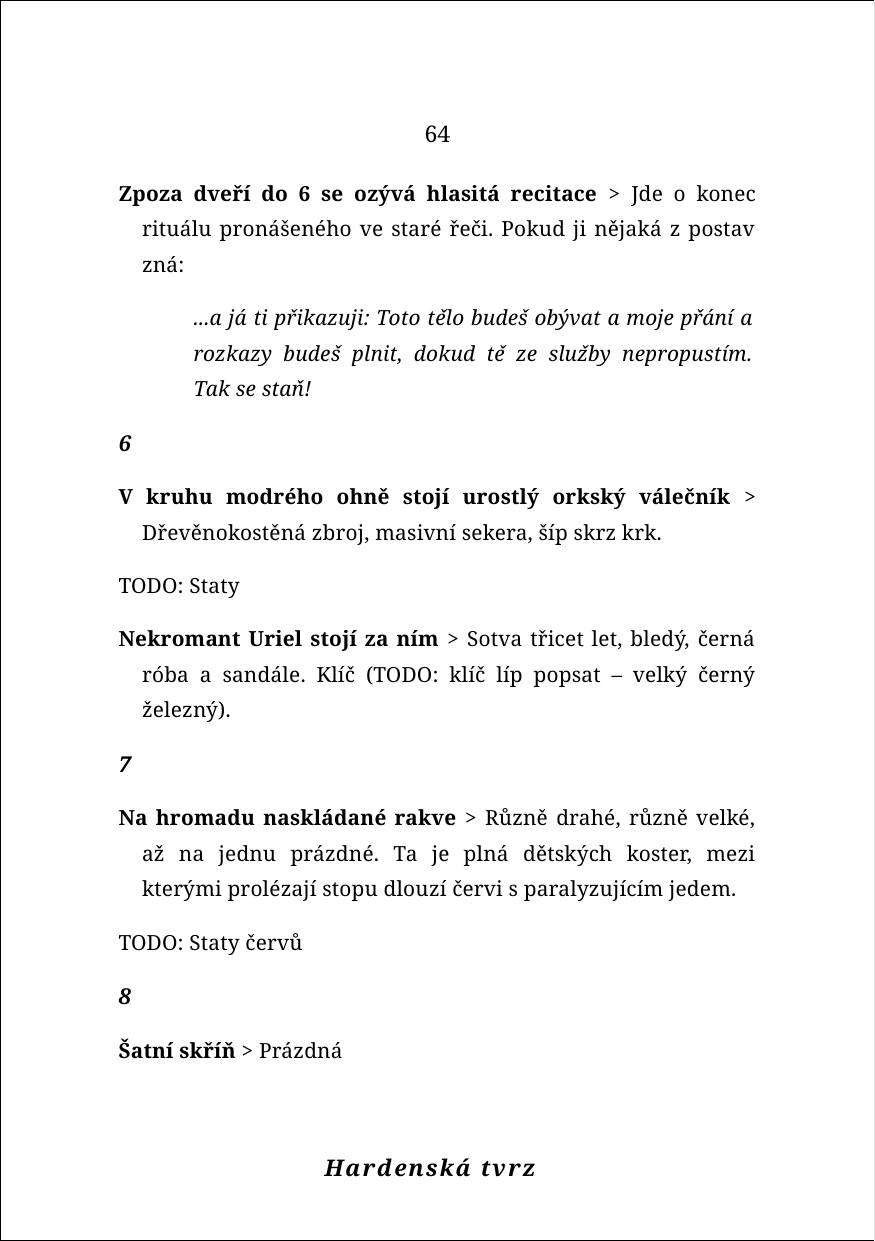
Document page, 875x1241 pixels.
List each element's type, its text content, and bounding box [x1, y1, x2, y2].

text Na hromadu naskládané rakve > Různě drahé, různě velké, až na jednu prázdné. Ta je plná dětských koster, mezi kterými prolézají stopu dlouzí červi s paralyzujícím jedem. [118, 803, 756, 903]
text Šatní skříň > Prázdná [118, 1036, 756, 1064]
text V kruhu modrého ohně stojí urostlý orkský válečník > Dřevěnokostěná zbroj, masivní sekera, šíp skrz krk. [118, 482, 756, 546]
text 6 [118, 427, 756, 457]
text TODO: Staty [118, 571, 756, 599]
text 7 [118, 749, 756, 778]
text Nekromant Uriel stojí za ním > Sotva třicet let, bledý, černá róba a sandále. Klíč (TODO: klíč líp popsat – velký černý železný). [118, 624, 756, 724]
text Zpoza dveří do 6 se ozývá hlasitá recitace > Jde o konec rituálu pronášeného ve staré řeči. Pokud ji nějaká z postav zná: [118, 179, 756, 278]
text TODO: Staty červů [118, 928, 756, 956]
text 8 [118, 981, 756, 1011]
list ...a já ti přikazuji: Toto tělo budeš obývat a moje přání a rozkazy budeš plnit, dokud tě ze služby nepropustím. Tak se staň! [156, 303, 756, 403]
